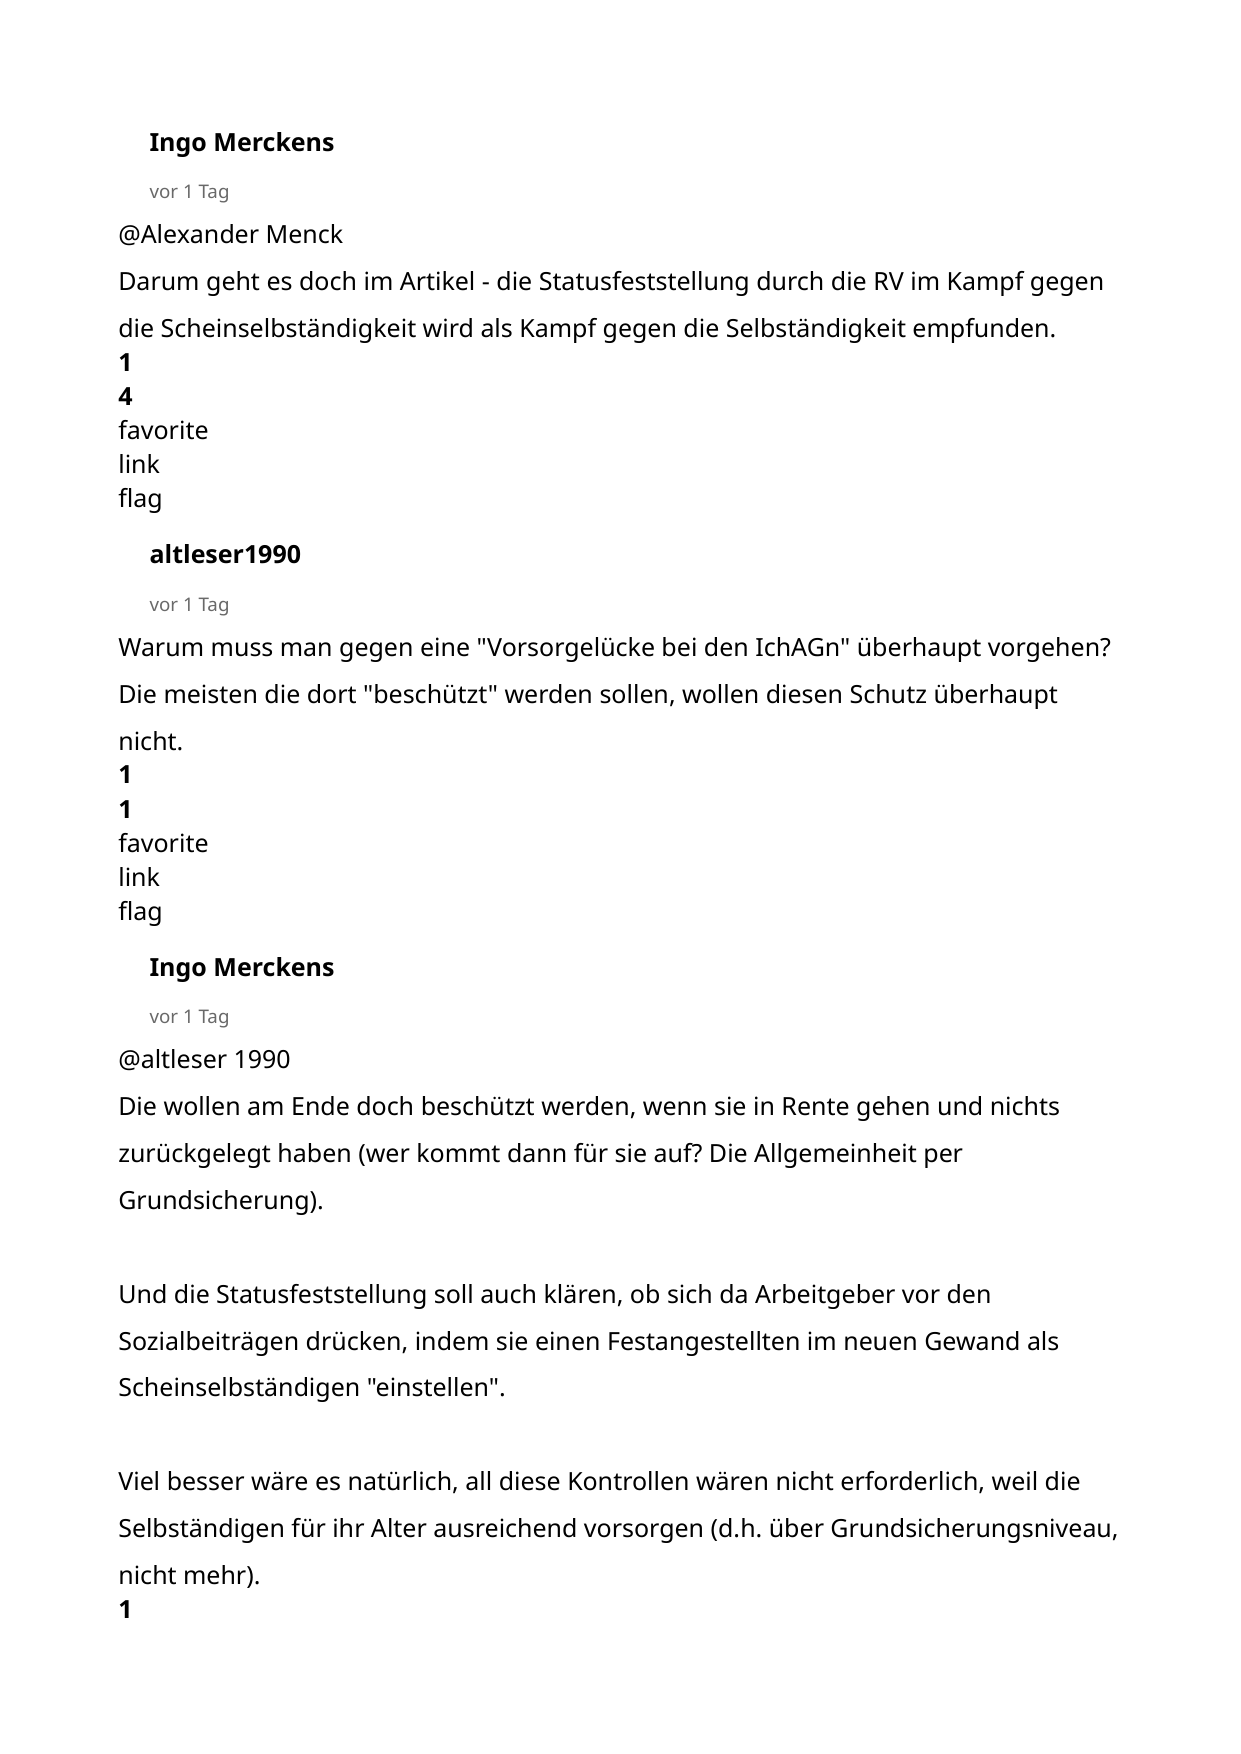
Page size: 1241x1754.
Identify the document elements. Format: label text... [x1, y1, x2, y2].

text vor 1 Tag [149, 174, 1122, 204]
text 1 [118, 345, 1122, 379]
text @Alexander Menck Darum geht es doch im Artikel - die Statusfeststellung durch die RV im Kampf gegen die Scheinselbständigkeit wird als Kampf gegen die Selbständigkeit empfunden. [118, 204, 1122, 345]
text altleser1990 [149, 531, 1114, 571]
text @altleser 1990 Die wollen am Ende doch beschützt werden, wenn sie in Rente gehen und nichts zurückgelegt haben (wer kommt dann für sie auf? Die Allgemeinheit per Grundsicherung). Und die Statusfeststellung soll auch klären, ob sich da Arbeitgeber vor den Sozialbeiträgen drücken, indem sie einen Festangestellten im neuen Gewand als Scheinselbständigen "einstellen". Viel besser wäre es natürlich, all diese Kontrollen wären nicht erforderlich, weil die Selbständigen für ihr Alter ausreichend vorsorgen (d.h. über Grundsicherungsniveau, nicht mehr). [118, 1029, 1122, 1592]
text flag [118, 893, 1122, 927]
text link [118, 447, 1122, 481]
text 1 [118, 791, 1122, 825]
text favorite [118, 825, 1122, 859]
text 1 [118, 1592, 1122, 1626]
text favorite [118, 413, 1122, 447]
text vor 1 Tag [149, 587, 1122, 617]
text 4 [118, 379, 1122, 413]
text Ingo Merckens [149, 118, 1114, 159]
text vor 1 Tag [149, 999, 1122, 1029]
text flag [118, 481, 1122, 515]
text Warum muss man gegen eine "Vorsorgelücke bei den IchAGn" überhaupt vorgehen? Die meisten die dort "beschützt" werden sollen, wollen diesen Schutz überhaupt nicht. [118, 617, 1122, 757]
text 1 [118, 757, 1122, 791]
text Ingo Merckens [149, 943, 1114, 984]
text link [118, 859, 1122, 893]
